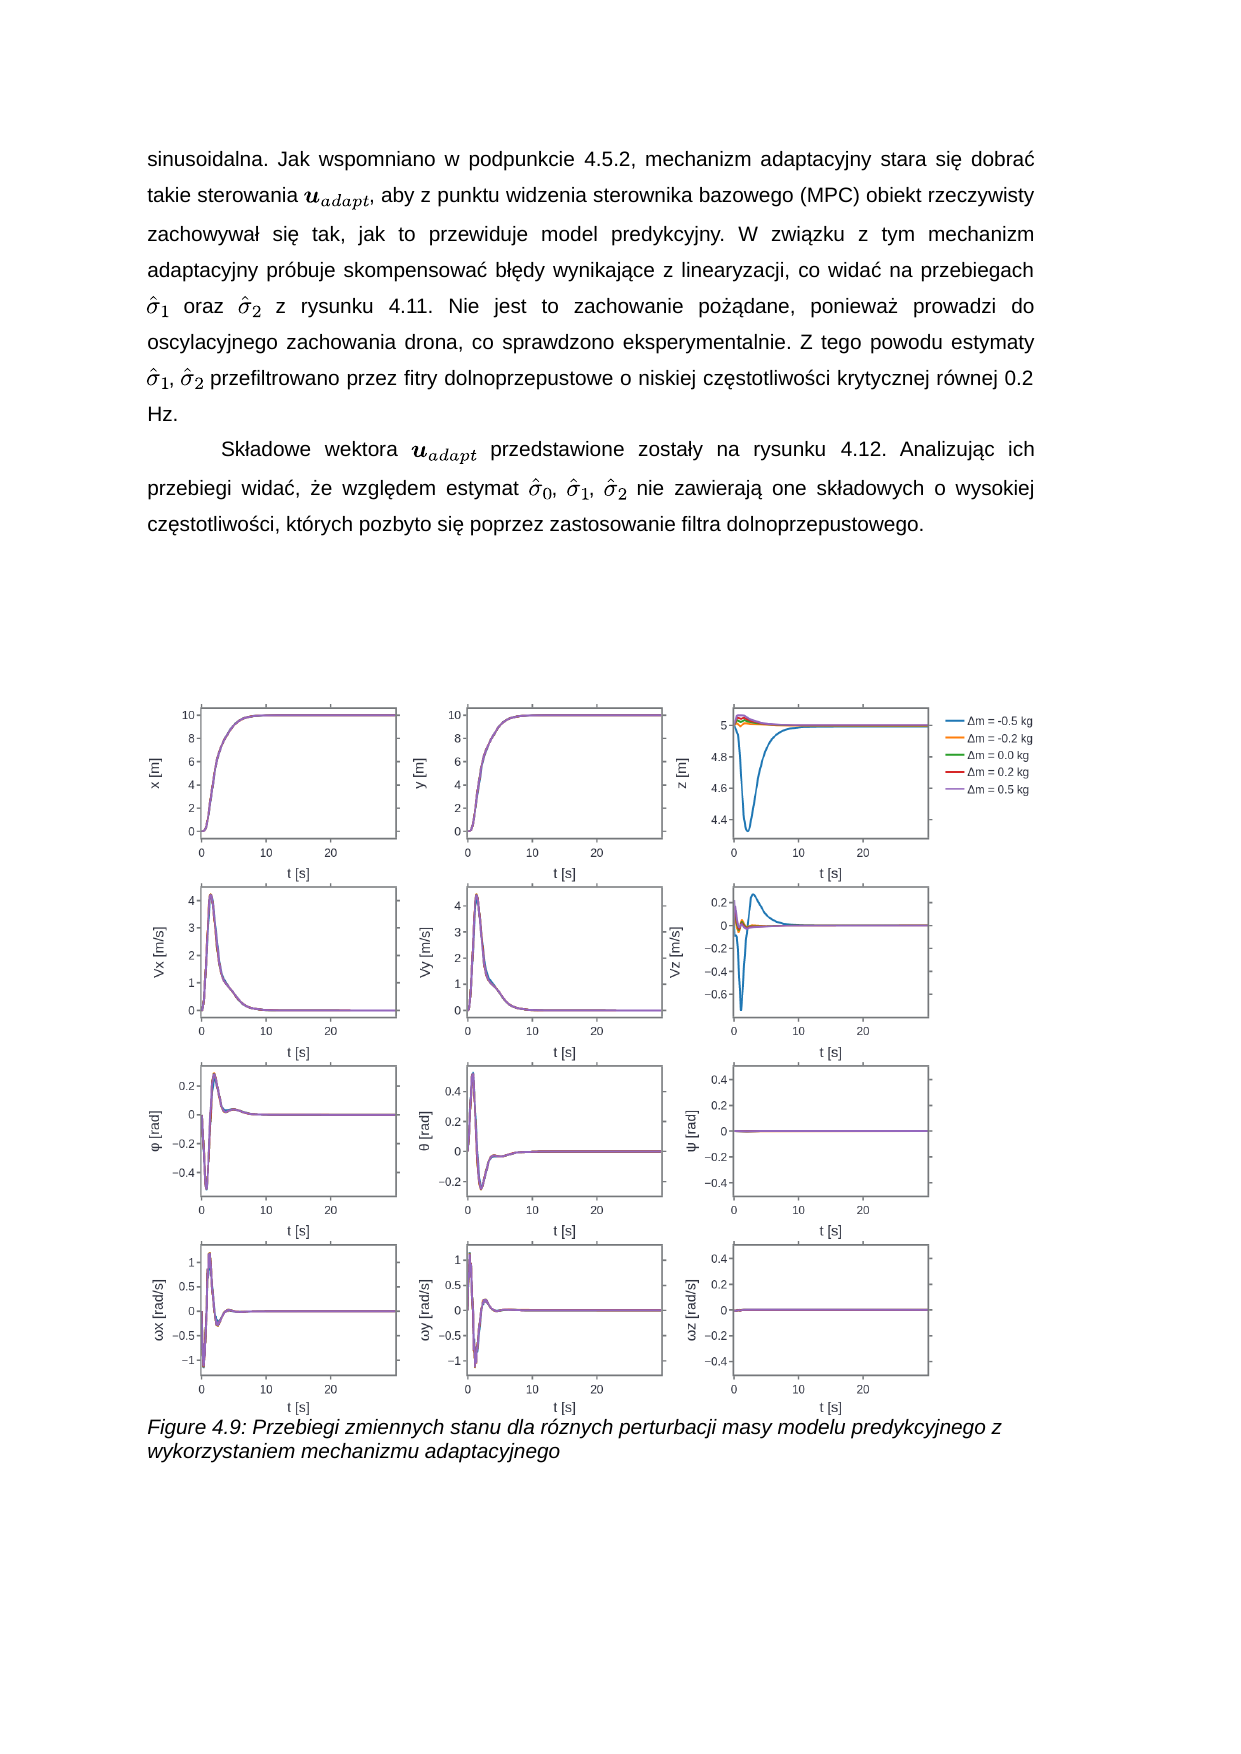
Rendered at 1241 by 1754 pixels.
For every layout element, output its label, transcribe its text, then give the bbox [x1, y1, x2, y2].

picture [147, 704, 1035, 1415]
text Składowe wektora przedstawione zostały na rysunku 4.12. Analizując ich przebiegi widać, że względem estymat , , nie zawierają one składowych o wysokiej częstotliwości, których pozbyto się poprzez zastosowanie filtra dolnoprzepustowego. [147, 437, 1035, 536]
text sinusoidalna. Jak wspomniano w podpunkcie 4.5.2, mechanizm adaptacyjny stara się dobrać takie sterowania , aby z punktu widzenia sterownika bazowego (MPC) obiekt rzeczywisty zachowywał się tak, jak to przewiduje model predykcyjny. W związku z tym mechanizm adaptacyjny próbuje skompensować błędy wynikające z linearyzacji, co widać na przebiegach oraz z rysunku 4.11. Nie jest to zachowanie pożądane, ponieważ prowadzi do oscylacyjnego zachowania drona, co sprawdzono eksperymentalnie. Z tego powodu estymaty , przefiltrowano przez fitry dolnoprzepustowe o niskiej częstotliwości krytycznej równej 0.2 Hz. [147, 147, 1035, 425]
text Figure 4.9: Przebiegi zmiennych stanu dla róznych perturbacji masy modelu predykcyjnego z wykorzystaniem mechanizmu adaptacyjnego [147, 1415, 1035, 1463]
